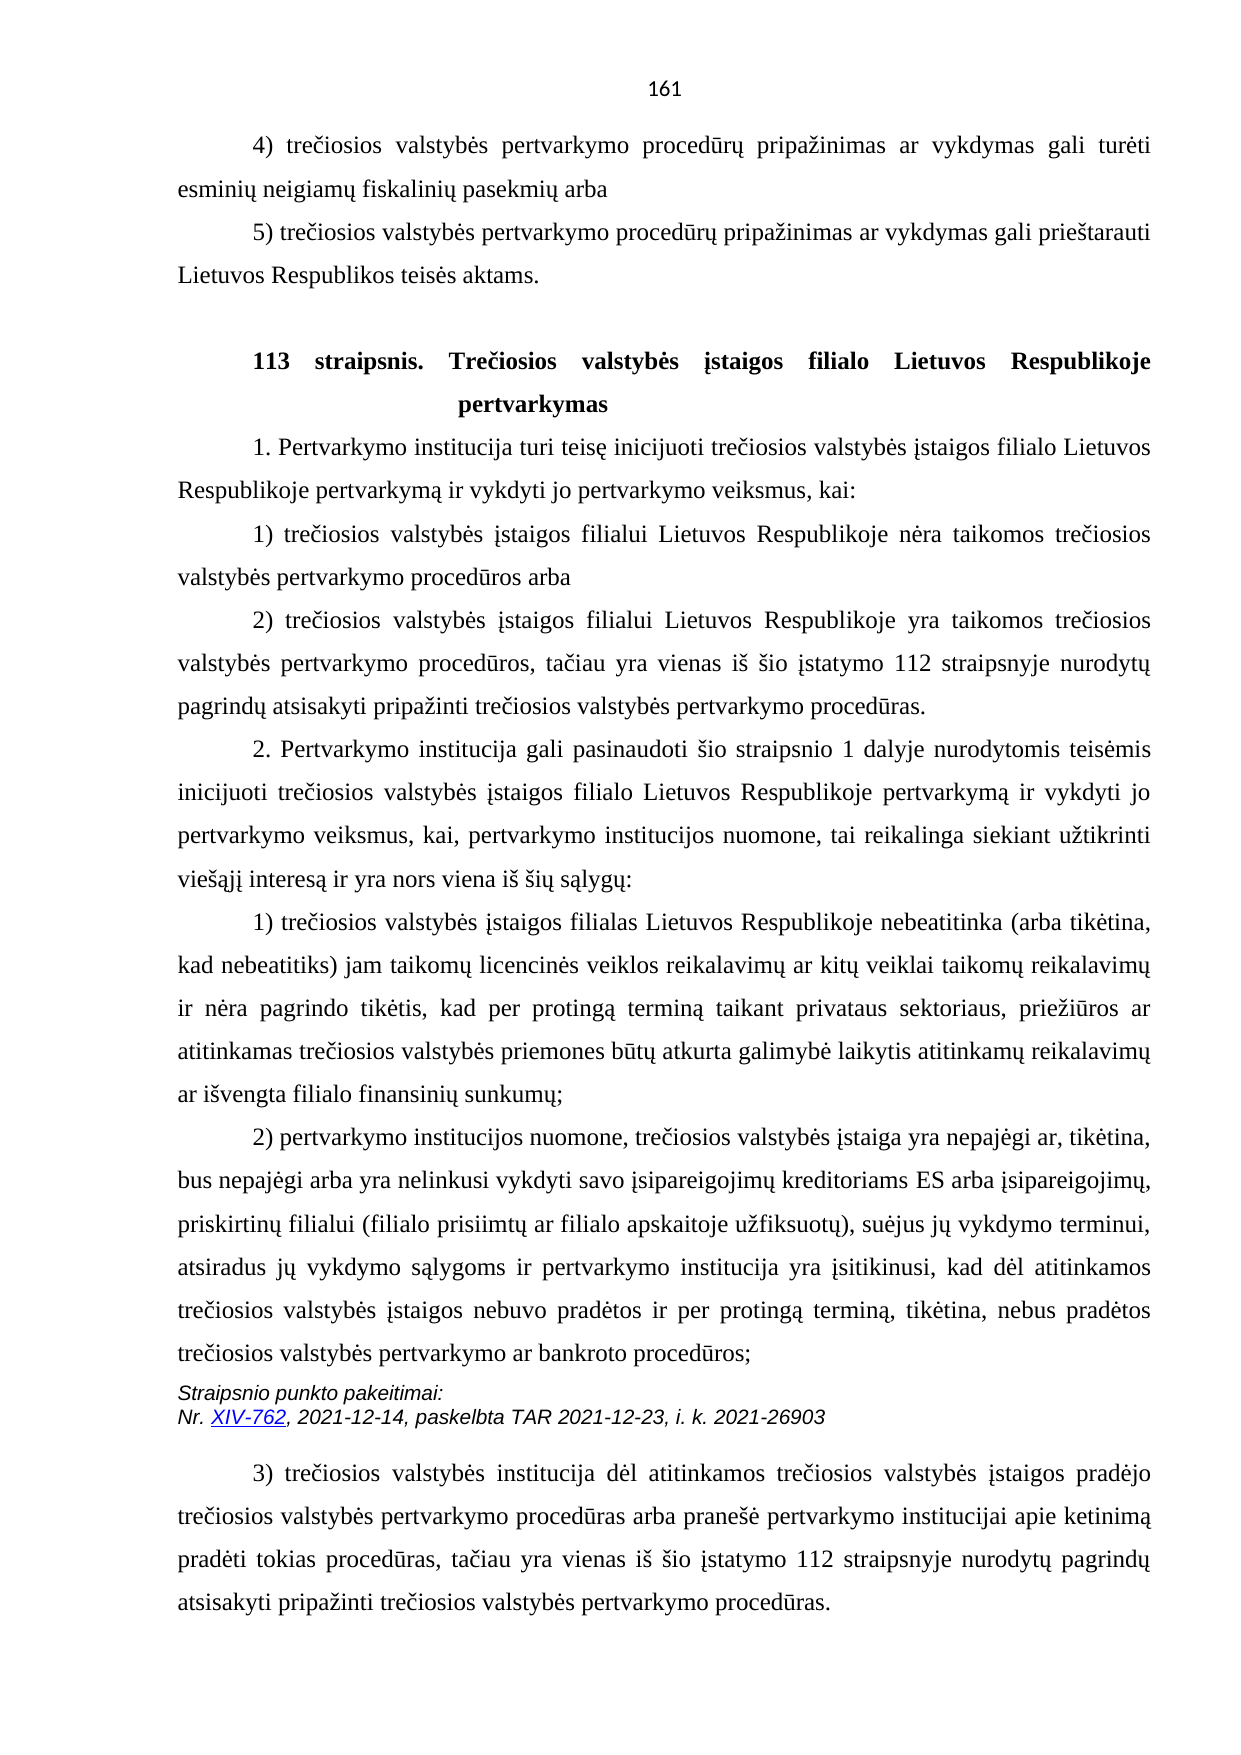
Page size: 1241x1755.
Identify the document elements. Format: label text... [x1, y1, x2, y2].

text 113 straipsnis. Trečiosios valstybės įstaigos filialo Lietuvos Respublikoje pertvarkymas [252, 346, 1152, 418]
text 5) trečiosios valstybės pertvarkymo procedūrų pripažinimas ar vykdymas gali prieštarauti Lietuvos Respublikos teisės aktams. [177, 217, 1152, 289]
text Straipsnio punkto pakeitimai: [177, 1381, 1152, 1405]
text 4) trečiosios valstybės pertvarkymo procedūrų pripažinimas ar vykdymas gali turėti esminių neigiamų fiskalinių pasekmių arba [177, 131, 1152, 202]
text 2. Pertvarkymo institucija gali pasinaudoti šio straipsnio 1 dalyje nurodytomis teisėmis inicijuoti trečiosios valstybės įstaigos filialo Lietuvos Respublikoje pertvarkymą ir vykdyti jo pertvarkymo veiksmus, kai, pertvarkymo institucijos nuomone, tai reikalinga siekiant užtikrinti viešąjį interesą ir yra nors viena iš šių sąlygų: [177, 734, 1152, 892]
text 3) trečiosios valstybės institucija dėl atitinkamos trečiosios valstybės įstaigos pradėjo trečiosios valstybės pertvarkymo procedūras arba pranešė pertvarkymo institucijai apie ketinimą pradėti tokias procedūras, tačiau yra vienas iš šio įstatymo 112 straipsnyje nurodytų pagrindų atsisakyti pripažinti trečiosios valstybės pertvarkymo procedūras. [177, 1458, 1152, 1616]
text 2) trečiosios valstybės įstaigos filialui Lietuvos Respublikoje yra taikomos trečiosios valstybės pertvarkymo procedūros, tačiau yra vienas iš šio įstatymo 112 straipsnyje nurodytų pagrindų atsisakyti pripažinti trečiosios valstybės pertvarkymo procedūras. [177, 605, 1152, 720]
text 1) trečiosios valstybės įstaigos filialas Lietuvos Respublikoje nebeatitinka (arba tikėtina, kad nebeatitiks) jam taikomų licencinės veiklos reikalavimų ar kitų veiklai taikomų reikalavimų ir nėra pagrindo tikėtis, kad per protingą terminą taikant privataus sektoriaus, priežiūros ar atitinkamas trečiosios valstybės priemones būtų atkurta galimybė laikytis atitinkamų reikalavimų ar išvengta filialo finansinių sunkumų; [177, 907, 1152, 1108]
text 1. Pertvarkymo institucija turi teisę inicijuoti trečiosios valstybės įstaigos filialo Lietuvos Respublikoje pertvarkymą ir vykdyti jo pertvarkymo veiksmus, kai: [177, 432, 1152, 504]
text 1) trečiosios valstybės įstaigos filialui Lietuvos Respublikoje nėra taikomos trečiosios valstybės pertvarkymo procedūros arba [177, 519, 1152, 591]
text 2) pertvarkymo institucijos nuomone, trečiosios valstybės įstaiga yra nepajėgi ar, tikėtina, bus nepajėgi arba yra nelinkusi vykdyti savo įsipareigojimų kreditoriams ES arba įsipareigojimų, priskirtinų filialui (filialo prisiimtų ar filialo apskaitoje užfiksuotų), suėjus jų vykdymo terminui, atsiradus jų vykdymo sąlygoms ir pertvarkymo institucija yra įsitikinusi, kad dėl atitinkamos trečiosios valstybės įstaigos nebuvo pradėtos ir per protingą terminą, tikėtina, nebus pradėtos trečiosios valstybės pertvarkymo ar bankroto procedūros; [177, 1122, 1152, 1367]
text Nr. XIV-762, 2021-12-14, paskelbta TAR 2021-12-23, i. k. 2021-26903 [177, 1405, 1152, 1429]
